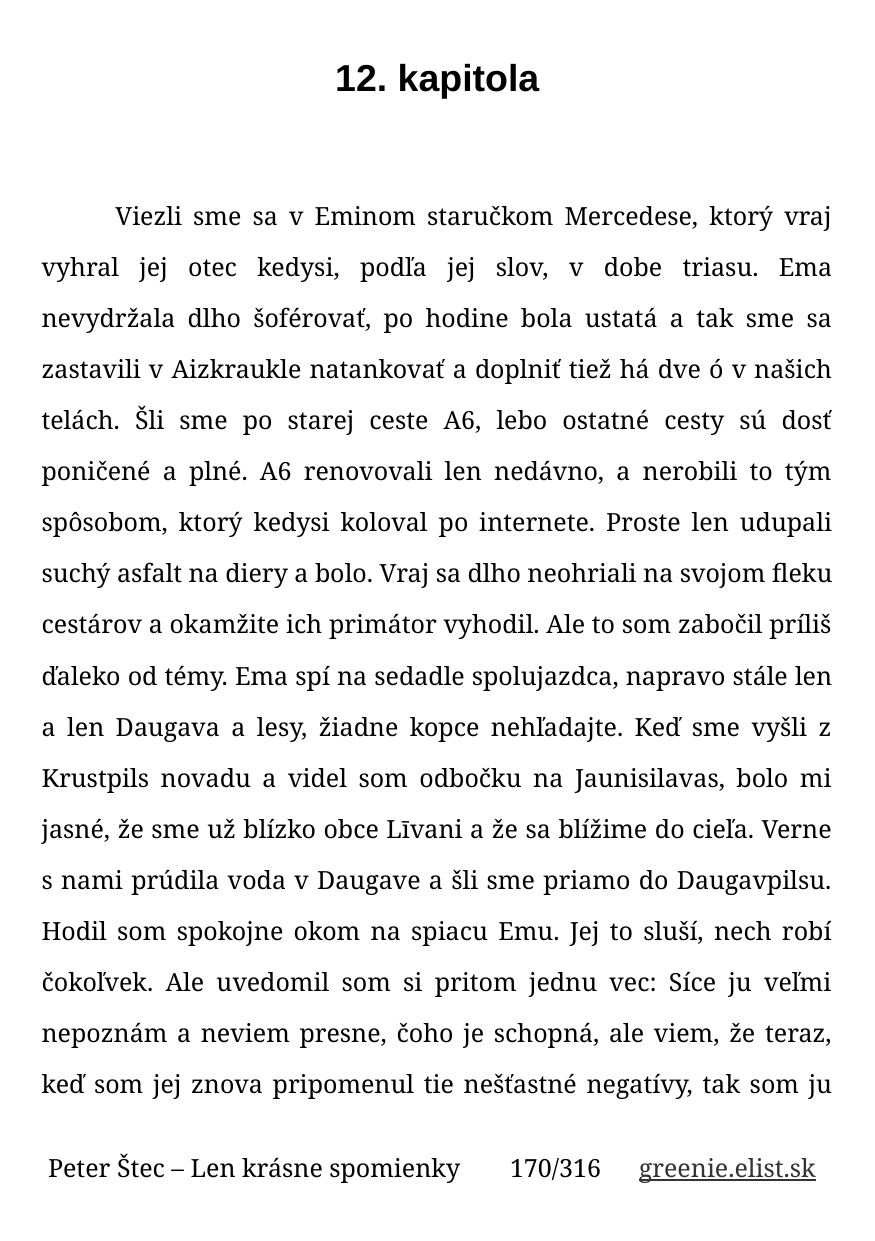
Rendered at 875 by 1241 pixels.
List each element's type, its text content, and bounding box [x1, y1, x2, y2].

subtitle 12. kapitola [41, 56, 833, 99]
text Viezli sme sa v Eminom staručkom Mercedese, ktorý vraj vyhral jej otec kedysi, podľa jej slov, v dobe triasu. Ema nevydržala dlho šoférovať, po hodine bola ustatá a tak sme sa zastavili v Aizkraukle natankovať a doplniť tiež há dve ó v našich telách. Šli sme po starej ceste A6, lebo ostatné cesty sú dosť poničené a plné. A6 renovovali len nedávno, a nerobili to tým spôsobom, ktorý kedysi koloval po internete. Proste len udupali suchý asfalt na diery a bolo. Vraj sa dlho neohriali na svojom fleku cestárov a okamžite ich primátor vyhodil. Ale to som zabočil príliš ďaleko od témy. Ema spí na sedadle spolujazdca, napravo stále len a len Daugava a lesy, žiadne kopce nehľadajte. Keď sme vyšli z Krustpils novadu a videl som odbočku na Jaunisilavas, bolo mi jasné, že sme už blízko obce Līvani a že sa blížime do cieľa. Verne s nami prúdila voda v Daugave a šli sme priamo do Daugavpilsu. Hodil som spokojne okom na spiacu Emu. Jej to sluší, nech robí čokoľvek. Ale uvedomil som si pritom jednu vec: Síce ju veľmi nepoznám a neviem presne, čoho je schopná, ale viem, že teraz, keď som jej znova pripomenul tie nešťastné negatívy, tak som ju [41, 199, 833, 1101]
